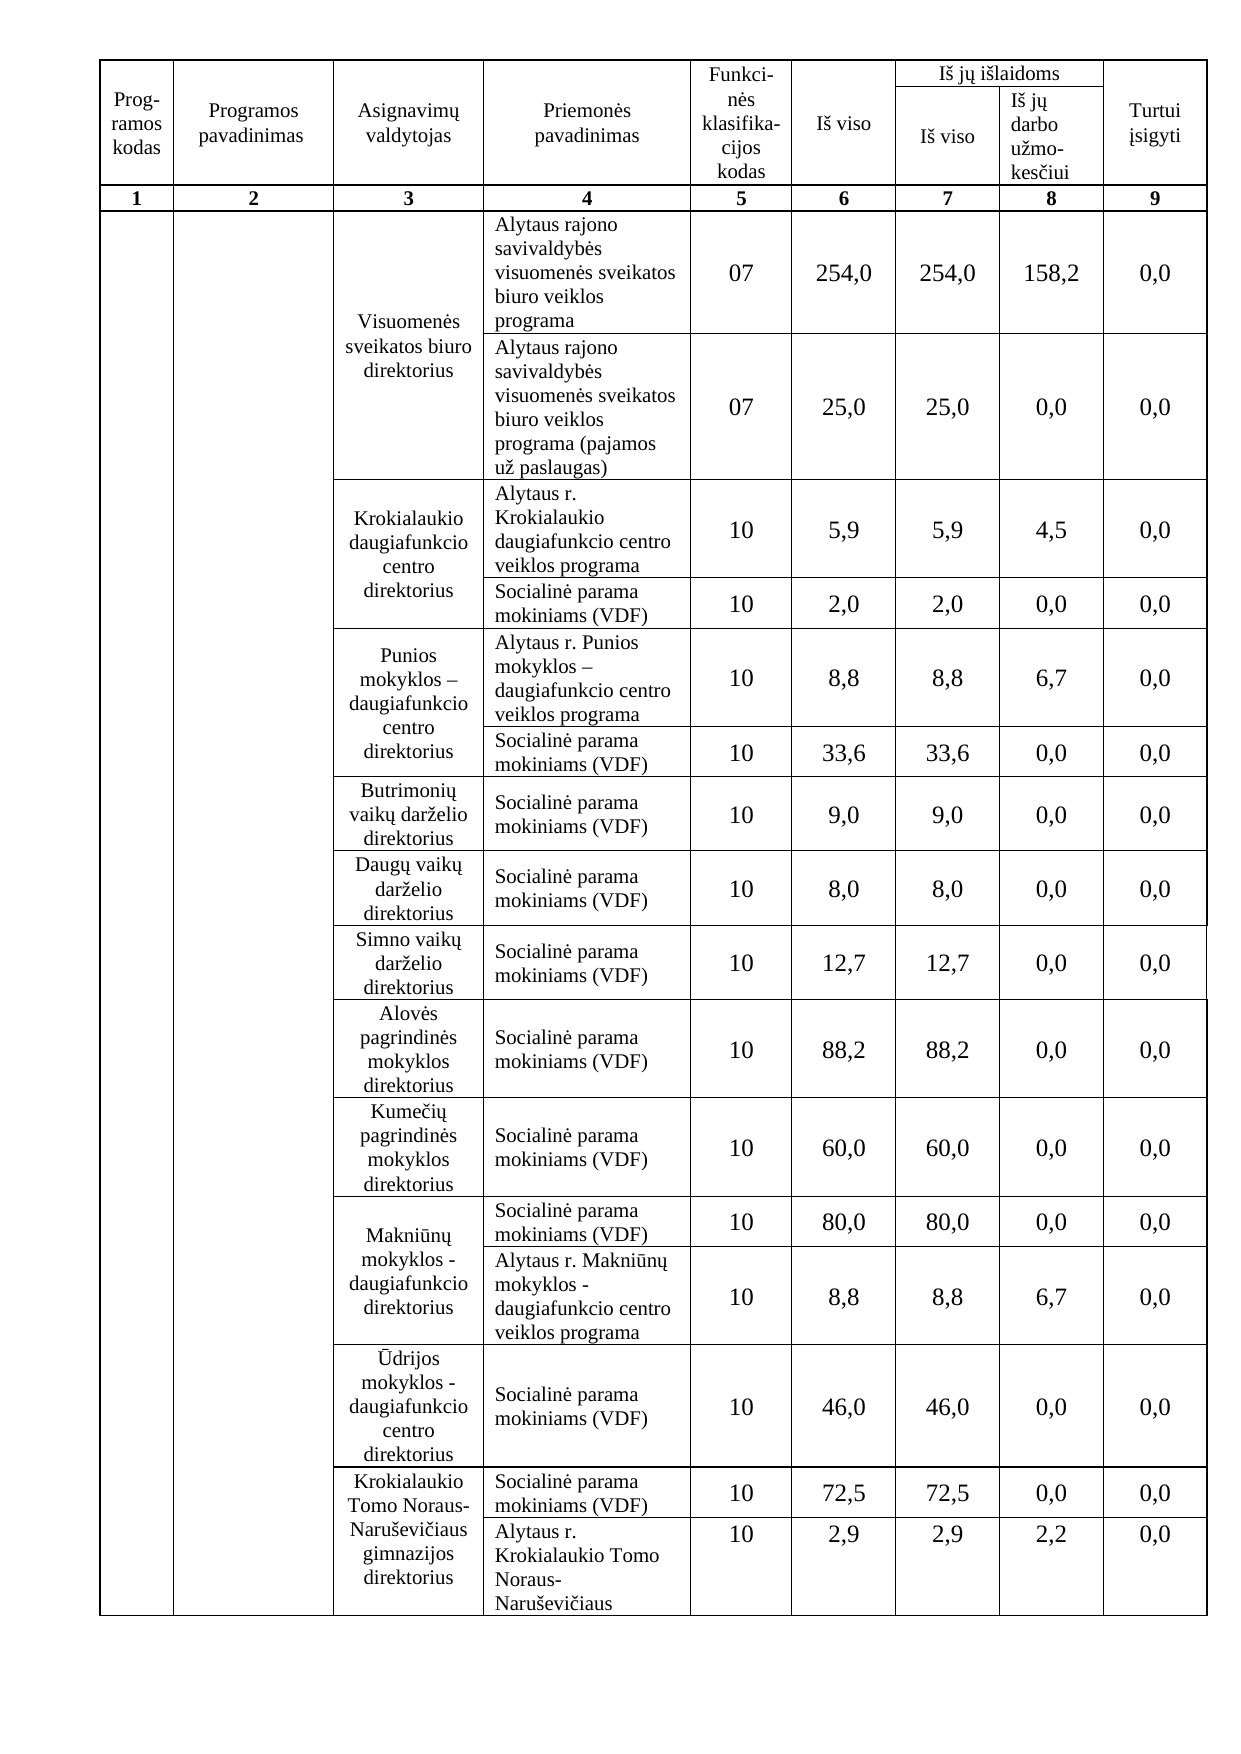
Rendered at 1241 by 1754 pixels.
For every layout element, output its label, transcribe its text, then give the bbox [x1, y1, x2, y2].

table_cell 0,0 [1104, 334, 1206, 479]
table_cell 2,2 [1000, 1518, 1103, 1615]
table_header Prog-ramos kodas [101, 61, 173, 184]
table_cell Ūdrijos mokyklos - daugiafunkcio centro direktorius [334, 1345, 483, 1466]
table_cell 2,9 [792, 1518, 895, 1615]
table_cell 10 [691, 578, 791, 627]
table_cell 5,9 [792, 480, 895, 577]
table_cell 0,0 [1104, 480, 1206, 577]
table_cell 07 [691, 334, 791, 479]
table_cell 8,8 [792, 629, 895, 726]
table_cell [101, 212, 173, 1615]
table_cell 0,0 [1000, 1197, 1103, 1246]
table_cell 10 [691, 851, 791, 924]
table_cell 0,0 [1104, 212, 1206, 332]
table_cell 9 [1104, 186, 1206, 210]
table_cell 0,0 [1000, 851, 1103, 924]
table_cell 0,0 [1104, 851, 1206, 924]
table_cell 0,0 [1000, 1468, 1103, 1517]
table_cell 25,0 [896, 334, 999, 479]
table_cell 2,9 [896, 1518, 999, 1615]
table_cell 7 [896, 186, 999, 210]
table_cell Alytaus r. Punios mokyklos – daugiafunkcio centro veiklos programa [484, 629, 690, 726]
table_cell 6,7 [1000, 1247, 1103, 1344]
table_cell 6 [792, 186, 895, 210]
table_cell 80,0 [896, 1197, 999, 1246]
table_cell Krokialaukio Tomo Noraus-Naruševičiaus gimnazijos direktorius [334, 1468, 483, 1615]
table_cell 72,5 [792, 1468, 895, 1517]
table_cell 0,0 [1104, 926, 1206, 999]
table_cell 4,5 [1000, 480, 1103, 577]
table_cell Socialinė parama mokiniams (VDF) [484, 578, 690, 627]
table_cell 10 [691, 1518, 791, 1615]
table_cell 0,0 [1000, 1098, 1103, 1196]
table_cell 8,8 [896, 629, 999, 726]
table_cell 8 [1000, 186, 1103, 210]
table_cell 9,0 [792, 777, 895, 850]
table_cell 158,2 [1000, 212, 1103, 332]
table_cell Socialinė parama mokiniams (VDF) [484, 1345, 690, 1466]
table_cell Kumečių pagrindinės mokyklos direktorius [334, 1098, 483, 1196]
table_cell 9,0 [896, 777, 999, 850]
table_cell 10 [691, 926, 791, 999]
table_cell Iš viso [896, 87, 999, 184]
table_cell 0,0 [1000, 777, 1103, 850]
table_cell 254,0 [792, 212, 895, 332]
table_cell 8,8 [792, 1247, 895, 1344]
table_cell 0,0 [1104, 578, 1206, 627]
table_cell Alytaus r. Krokialaukio Tomo Noraus-Naruševičiaus [484, 1518, 690, 1615]
table_cell 46,0 [896, 1345, 999, 1466]
table_cell Alytaus r. Makniūnų mokyklos - daugiafunkcio centro veiklos programa [484, 1247, 690, 1344]
table_cell 10 [691, 1197, 791, 1246]
table_cell 0,0 [1104, 1098, 1206, 1196]
table_cell 0,0 [1000, 578, 1103, 627]
table_cell Socialinė parama mokiniams (VDF) [484, 851, 690, 924]
table_cell Iš jų darbo užmo-kesčiui [1000, 87, 1103, 184]
table_cell Krokialaukio daugiafunkcio centro direktorius [334, 480, 483, 627]
table_cell 46,0 [792, 1345, 895, 1466]
table_cell Alytaus rajono savivaldybės visuomenės sveikatos biuro veiklos programa [484, 212, 690, 332]
table_cell 10 [691, 1468, 791, 1517]
table_cell Alovės pagrindinės mokyklos direktorius [334, 1000, 483, 1097]
table_cell 0,0 [1104, 1518, 1206, 1615]
table_cell 12,7 [792, 926, 895, 999]
table_cell 0,0 [1104, 777, 1206, 850]
table_header Iš jų išlaidoms [896, 61, 1103, 86]
table_cell Socialinė parama mokiniams (VDF) [484, 1000, 690, 1097]
table_cell 0,0 [1000, 334, 1103, 479]
table_header Turtui įsigyti [1104, 61, 1206, 184]
table_header Asignavimų valdytojas [334, 61, 483, 184]
table_cell 10 [691, 1098, 791, 1196]
table_cell 8,0 [792, 851, 895, 924]
table_cell 0,0 [1104, 727, 1206, 776]
table_cell 88,2 [896, 1000, 999, 1097]
table_cell 8,0 [896, 851, 999, 924]
table_cell 0,0 [1104, 1345, 1206, 1466]
table_cell 72,5 [896, 1468, 999, 1517]
table_cell 80,0 [792, 1197, 895, 1246]
table_cell 254,0 [896, 212, 999, 332]
table_cell 2,0 [896, 578, 999, 627]
table_cell Socialinė parama mokiniams (VDF) [484, 777, 690, 850]
table_cell 0,0 [1000, 727, 1103, 776]
table_header Funkci-nės klasifika-cijos kodas [691, 61, 791, 184]
table_cell 2 [174, 186, 333, 210]
table_cell Socialinė parama mokiniams (VDF) [484, 926, 690, 999]
table_cell 10 [691, 1345, 791, 1466]
table_cell Socialinė parama mokiniams (VDF) [484, 727, 690, 776]
table_cell 0,0 [1000, 1000, 1103, 1097]
table_cell 2,0 [792, 578, 895, 627]
table_cell 10 [691, 480, 791, 577]
table_header Programos pavadinimas [174, 61, 333, 184]
table_cell Visuomenės sveikatos biuro direktorius [334, 212, 483, 479]
table_cell 88,2 [792, 1000, 895, 1097]
table_cell Socialinė parama mokiniams (VDF) [484, 1197, 690, 1246]
table_cell 5 [691, 186, 791, 210]
table_cell 0,0 [1104, 1197, 1206, 1246]
table_cell 10 [691, 1000, 791, 1097]
table_cell Alytaus r. Krokialaukio daugiafunkcio centro veiklos programa [484, 480, 690, 577]
table_cell 33,6 [896, 727, 999, 776]
table_cell 4 [484, 186, 690, 210]
table_cell Socialinė parama mokiniams (VDF) [484, 1468, 690, 1517]
table_cell 60,0 [896, 1098, 999, 1196]
table_header Priemonės pavadinimas [484, 61, 690, 184]
table_cell 10 [691, 629, 791, 726]
table_cell 10 [691, 1247, 791, 1344]
table_cell 5,9 [896, 480, 999, 577]
table_cell 1 [101, 186, 173, 210]
table_cell Butrimonių vaikų darželio direktorius [334, 777, 483, 850]
table_cell 60,0 [792, 1098, 895, 1196]
table_cell Makniūnų mokyklos - daugiafunkcio direktorius [334, 1197, 483, 1344]
table_cell 33,6 [792, 727, 895, 776]
table_cell 0,0 [1104, 1247, 1206, 1344]
table_cell Daugų vaikų darželio direktorius [334, 851, 483, 924]
table_cell 6,7 [1000, 629, 1103, 726]
table_cell 0,0 [1000, 926, 1103, 999]
table_cell 25,0 [792, 334, 895, 479]
table_cell 8,8 [896, 1247, 999, 1344]
table_header Iš viso [792, 61, 895, 184]
table_cell 3 [334, 186, 483, 210]
table_cell 0,0 [1104, 1468, 1206, 1517]
table_cell 10 [691, 727, 791, 776]
table_cell Socialinė parama mokiniams (VDF) [484, 1098, 690, 1196]
table_cell 10 [691, 777, 791, 850]
table_cell 12,7 [896, 926, 999, 999]
table_cell Simno vaikų darželio direktorius [334, 926, 483, 999]
table_cell Alytaus rajono savivaldybės visuomenės sveikatos biuro veiklos programa (pajamos už paslaugas) [484, 334, 690, 479]
table_cell 07 [691, 212, 791, 332]
table_cell 0,0 [1000, 1345, 1103, 1466]
table_cell 0,0 [1104, 1000, 1206, 1097]
table_cell Punios mokyklos – daugiafunkcio centro direktorius [334, 629, 483, 776]
table_cell 0,0 [1104, 629, 1206, 726]
table_cell [174, 212, 333, 1615]
